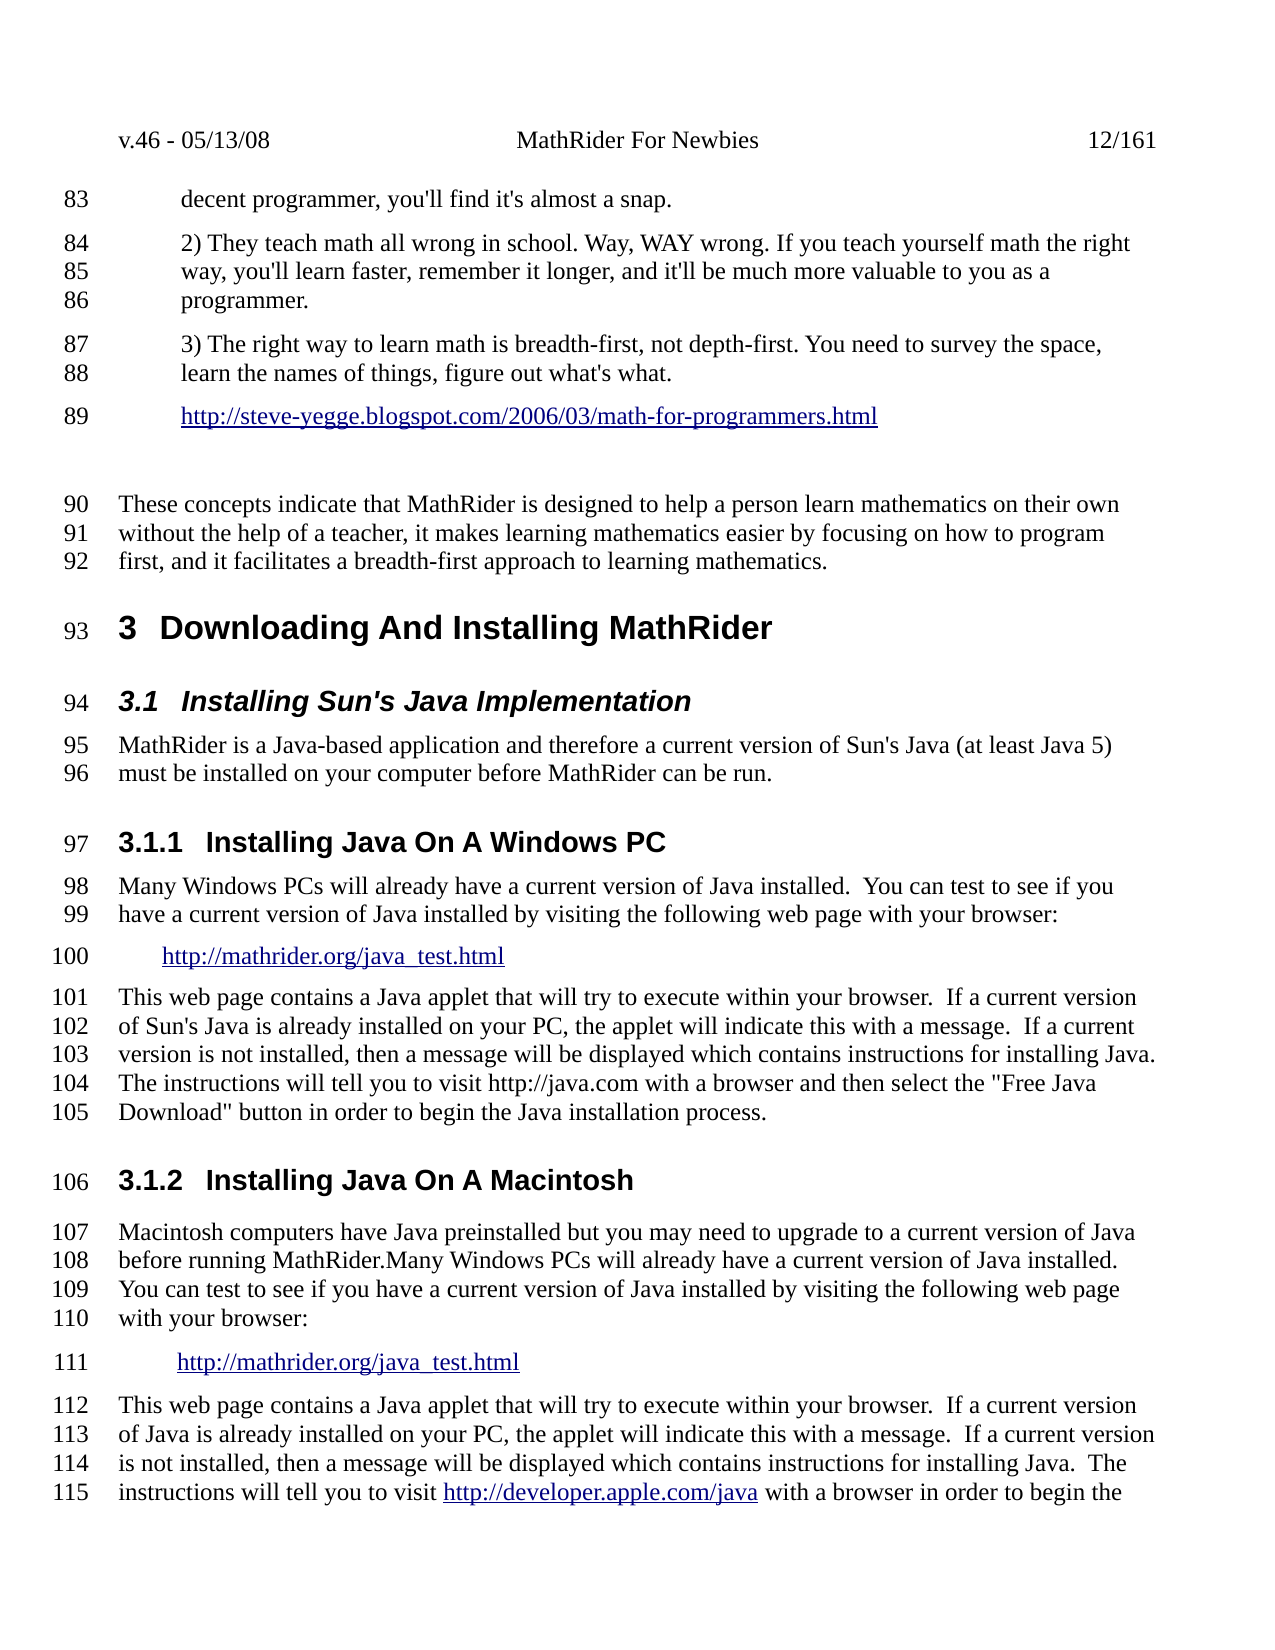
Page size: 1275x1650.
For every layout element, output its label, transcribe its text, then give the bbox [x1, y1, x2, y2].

subtitle Installing Sun's Java Implementation [118, 684, 1157, 717]
text MathRider is a Java-based application and therefore a current version of Sun's Java (at least Java 5) must be installed on your computer before MathRider can be run. [118, 730, 1157, 787]
text Many Windows PCs will already have a current version of Java installed. You can test to see if you have a current version of Java installed by visiting the following web page with your browser: [118, 871, 1157, 928]
subtitle Installing Java On A Macintosh [118, 1163, 1157, 1197]
text This web page contains a Java applet that will try to execute within your browser. If a current version of Sun's Java is already installed on your PC, the applet will indicate this with a message. If a current version is not installed, then a message will be displayed which contains instructions for installing Java. The instructions will tell you to visit http://java.com with a browser and then select the "Free Java Download" button in order to begin the Java installation process. [118, 982, 1157, 1126]
subtitle Downloading And Installing MathRider [118, 608, 1157, 646]
text 3) The right way to learn math is breadth-first, not depth-first. You need to survey the space, learn the names of things, figure out what's what. [181, 329, 1157, 386]
subtitle Installing Java On A Windows PC [118, 825, 1157, 858]
text These concepts indicate that MathRider is designed to help a person learn mathematics on their own without the help of a teacher, it makes learning mathematics easier by focusing on how to program first, and it facilitates a breadth-first approach to learning mathematics. [118, 489, 1157, 575]
text decent programmer, you'll find it's almost a snap. [181, 184, 1157, 213]
text 2) They teach math all wrong in school. Way, WAY wrong. If you teach yourself math the right way, you'll learn faster, remember it longer, and it'll be much more valuable to you as a programmer. [181, 228, 1157, 314]
text This web page contains a Java applet that will try to execute within your browser. If a current version of Java is already installed on your PC, the applet will indicate this with a message. If a current version is not installed, then a message will be displayed which contains instructions for installing Java. The instructions will tell you to visit http://developer.apple.com/java with a browser in order to begin the [118, 1391, 1157, 1506]
text Macintosh computers have Java preinstalled but you may need to upgrade to a current version of Java before running MathRider.Many Windows PCs will already have a current version of Java installed. You can test to see if you have a current version of Java installed by visiting the following web page with your browser: [118, 1217, 1157, 1332]
text http://mathrider.org/java_test.html [162, 941, 1157, 969]
text http://mathrider.org/java_test.html [177, 1347, 1157, 1376]
text http://steve-yegge.blogspot.com/2006/03/math-for-programmers.html [181, 401, 1157, 430]
